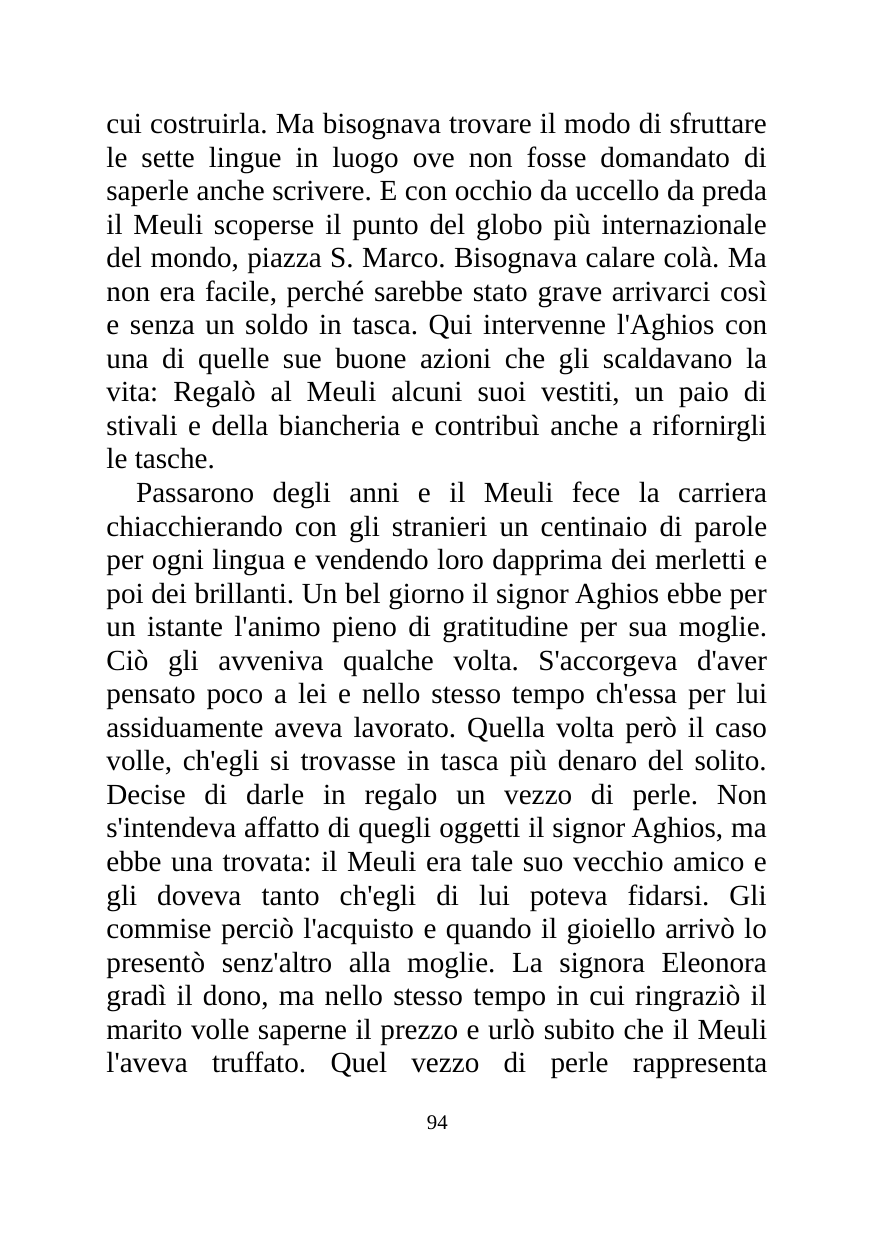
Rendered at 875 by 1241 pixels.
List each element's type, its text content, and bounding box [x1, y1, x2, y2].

text Passarono degli anni e il Meuli fece la carriera chiacchierando con gli stranieri un centinaio di parole per ogni lingua e vendendo loro dapprima dei merletti e poi dei brillanti. Un bel giorno il signor Aghios ebbe per un istante l'animo pieno di gratitudine per sua moglie. Ciò gli avveniva qualche volta. S'accorgeva d'aver pensato poco a lei e nello stesso tempo ch'essa per lui assiduamente aveva lavorato. Quella volta però il caso volle, ch'egli si trovasse in tasca più denaro del solito. Decise di darle in regalo un vezzo di perle. Non s'intendeva affatto di quegli oggetti il signor Aghios, ma ebbe una trovata: il Meuli era tale suo vecchio amico e gli doveva tanto ch'egli di lui poteva fidarsi. Gli commise perciò l'acquisto e quando il gioiello arrivò lo presentò senz'altro alla moglie. La signora Eleonora gradì il dono, ma nello stesso tempo in cui ringraziò il marito volle saperne il prezzo e urlò subito che il Meuli l'aveva truffato. Quel vezzo di perle rappresenta [106, 475, 768, 1079]
text cui costruirla. Ma bisognava trovare il modo di sfruttare le sette lingue in luogo ove non fosse domandato di saperle anche scrivere. E con occhio da uccello da preda il Meuli scoperse il punto del globo più internazionale del mondo, piazza S. Marco. Bisognava calare colà. Ma non era facile, perché sarebbe stato grave arrivarci così e senza un soldo in tasca. Qui intervenne l'Aghios con una di quelle sue buone azioni che gli scaldavano la vita: Regalò al Meuli alcuni suoi vestiti, un paio di stivali e della biancheria e contribuì anche a rifornirgli le tasche. [106, 106, 768, 475]
